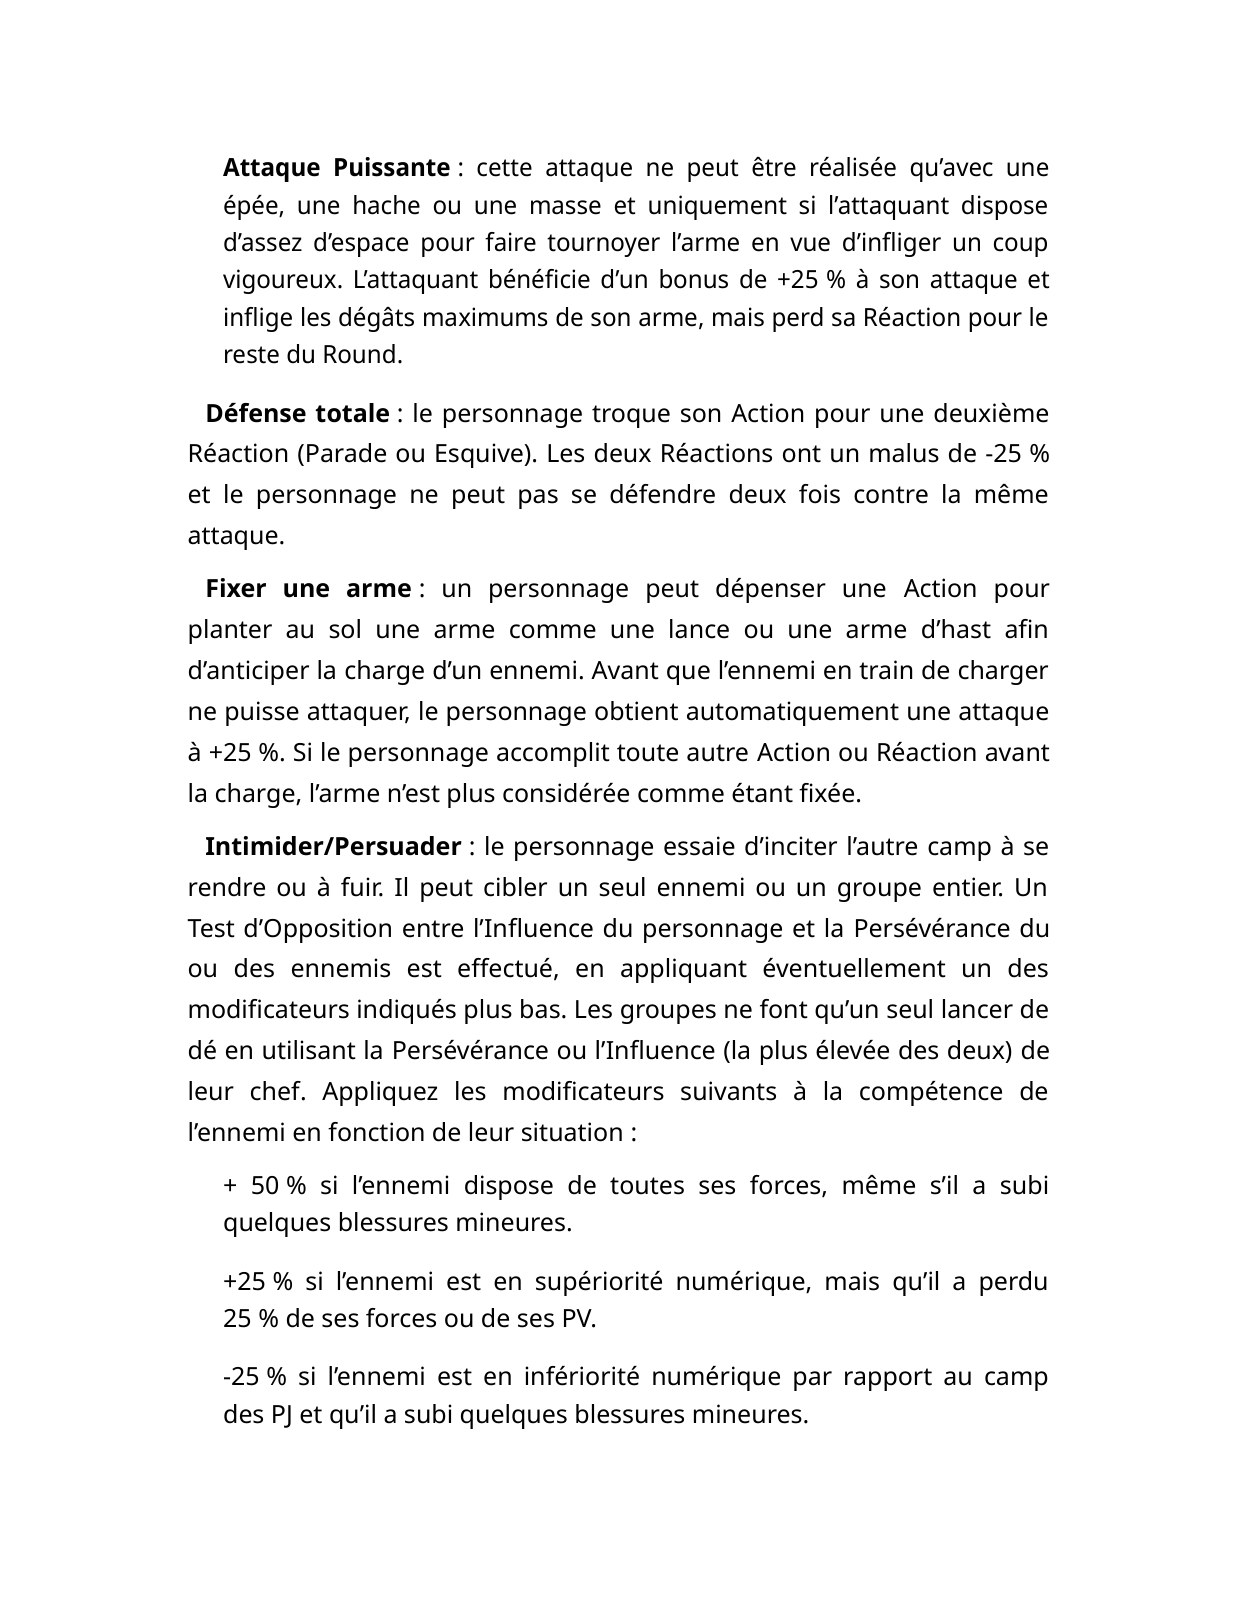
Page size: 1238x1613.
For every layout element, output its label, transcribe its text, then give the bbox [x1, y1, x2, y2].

list + 50 % si l’ennemi dispose de toutes ses forces, même s’il a subi quelques blessures mineures. [223, 1168, 1050, 1239]
list Attaque Puissante : cette attaque ne peut être réalisée qu’avec une épée, une hache ou une masse et uniquement si l’attaquant dispose d’assez d’espace pour faire tournoyer l’arme en vue d’infliger un coup vigoureux. L’attaquant bénéficie d’un bonus de +25 % à son attaque et inflige les dégâts maximums de son arme, mais perd sa Réaction pour le reste du Round. [223, 150, 1050, 371]
text Défense totale : le personnage troque son Action pour une deuxième Réaction (Parade ou Esquive). Les deux Réactions ont un malus de -25 % et le personnage ne peut pas se défendre deux fois contre la même attaque. [187, 395, 1050, 552]
text Fixer une arme : un personnage peut dépenser une Action pour planter au sol une arme comme une lance ou une arme d’hast afin d’anticiper la charge d’un ennemi. Avant que l’ennemi en train de charger ne puisse attaquer, le personnage obtient automatiquement une attaque à +25 %. Si le personnage accomplit toute autre Action ou Réaction avant la charge, l’arme n’est plus considérée comme étant fixée. [187, 571, 1050, 809]
list -25 % si l’ennemi est en infériorité numérique par rapport au camp des PJ et qu’il a subi quelques blessures mineures. [223, 1359, 1050, 1430]
list +25 % si l’ennemi est en supériorité numérique, mais qu’il a perdu 25 % de ses forces ou de ses PV. [223, 1263, 1050, 1335]
text Intimider/Persuader : le personnage essaie d’inciter l’autre camp à se rendre ou à fuir. Il peut cibler un seul ennemi ou un groupe entier. Un Test d’Opposition entre l’Influence du personnage et la Persévérance du ou des ennemis est effectué, en appliquant éventuellement un des modificateurs indiqués plus bas. Les groupes ne font qu’un seul lancer de dé en utilisant la Persévérance ou l’Influence (la plus élevée des deux) de leur chef. Appliquez les modificateurs suivants à la compétence de l’ennemi en fonction de leur situation : [187, 828, 1050, 1148]
